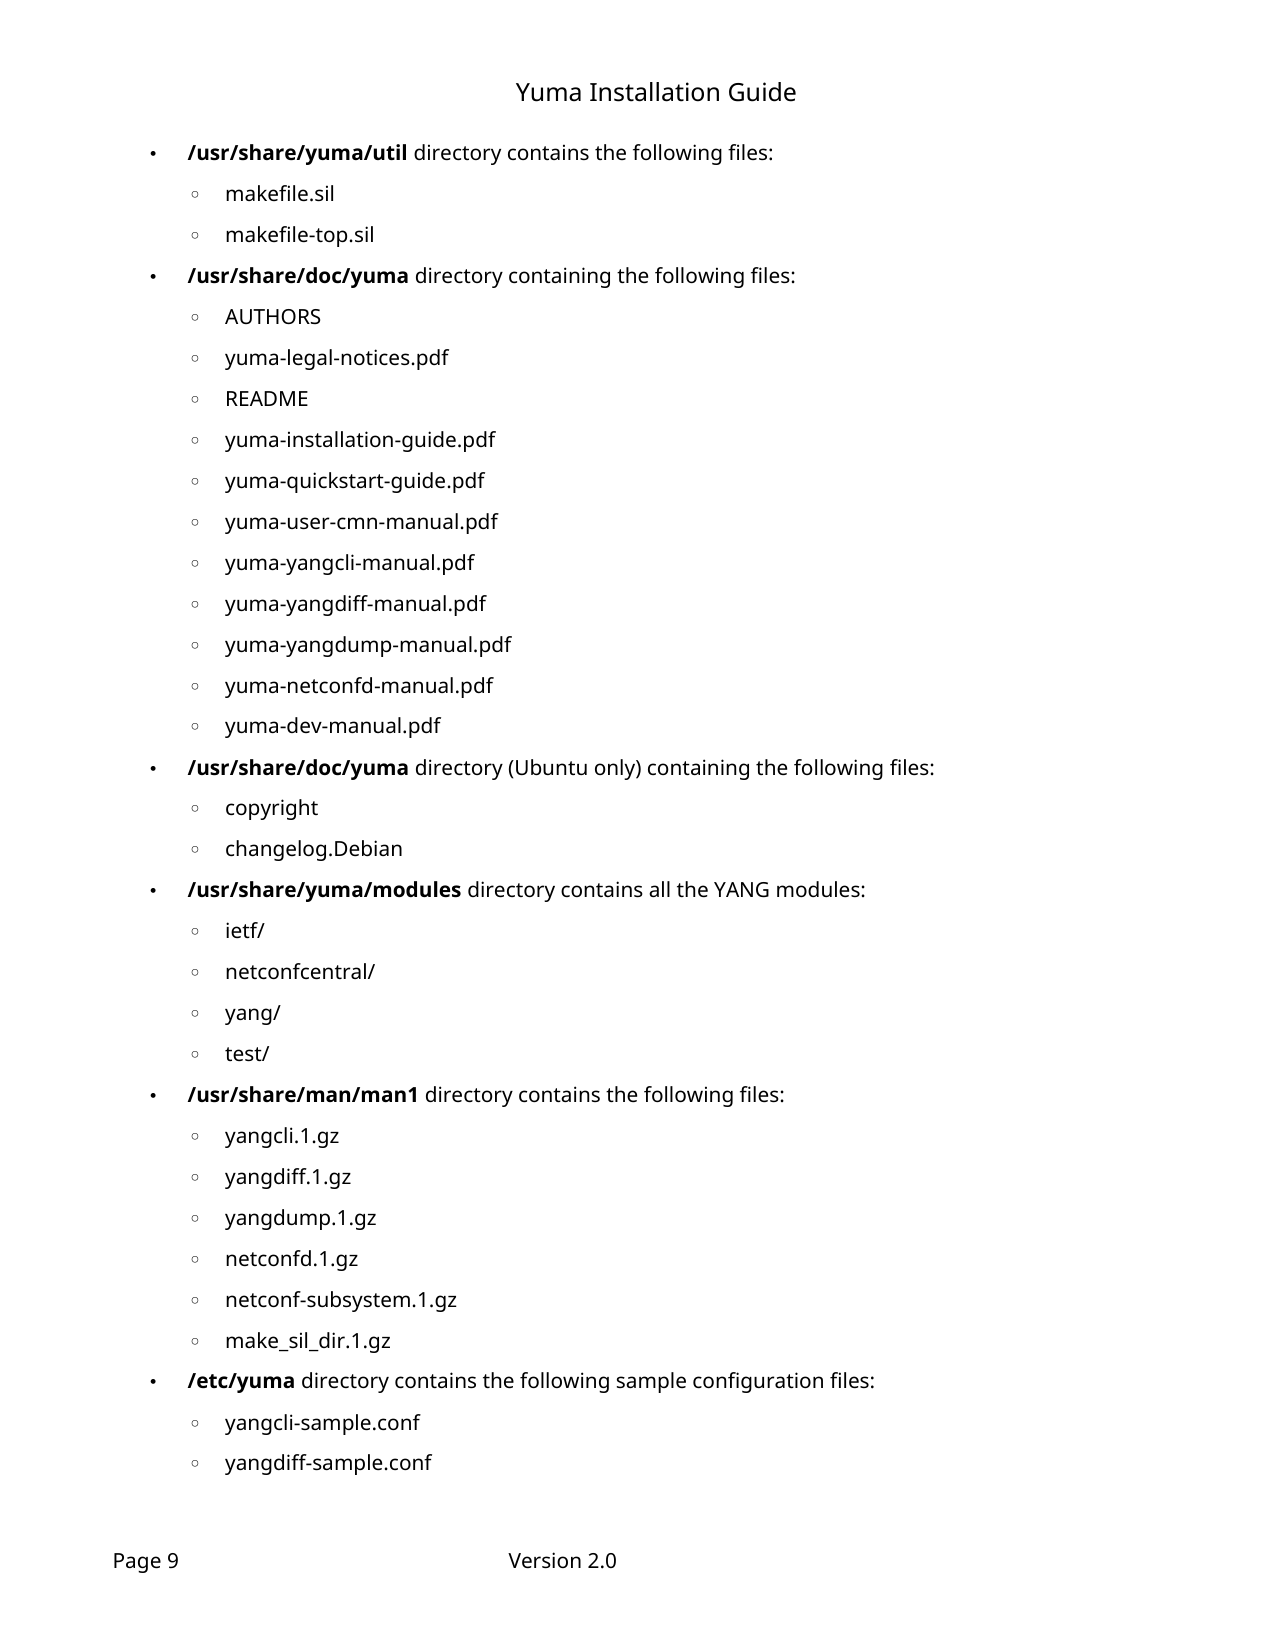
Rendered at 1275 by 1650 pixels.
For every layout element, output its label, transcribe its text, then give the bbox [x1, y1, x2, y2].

list yuma-legal-notices.pdf [187, 343, 1200, 372]
list netconfcentral/ [187, 957, 1200, 986]
list test/ [187, 1039, 1200, 1068]
list yuma-yangdump-manual.pdf [187, 630, 1200, 658]
list makefile.sil [187, 179, 1200, 208]
list README [187, 384, 1200, 413]
list yuma-netconfd-manual.pdf [187, 671, 1200, 699]
list /usr/share/doc/yuma directory (Ubuntu only) containing the following files: [150, 753, 1200, 781]
list AUTHORS [187, 302, 1200, 331]
list netconf-subsystem.1.gz [187, 1285, 1200, 1313]
list makefile-top.sil [187, 220, 1200, 249]
list copyright [187, 793, 1200, 822]
list /etc/yuma directory contains the following sample configuration files: [150, 1367, 1200, 1395]
list /usr/share/yuma/util directory contains the following files: [150, 138, 1200, 167]
list /usr/share/yuma/modules directory contains all the YANG modules: [150, 875, 1200, 904]
list yangcli.1.gz [187, 1121, 1200, 1149]
list yang/ [187, 998, 1200, 1027]
list yuma-quickstart-guide.pdf [187, 466, 1200, 494]
list yuma-yangcli-manual.pdf [187, 548, 1200, 576]
list changelog.Debian [187, 834, 1200, 863]
list yangcli-sample.conf [187, 1408, 1200, 1436]
list yuma-user-cmn-manual.pdf [187, 507, 1200, 535]
list netconfd.1.gz [187, 1244, 1200, 1272]
list make_sil_dir.1.gz [187, 1326, 1200, 1354]
list yangdiff-sample.conf [187, 1448, 1200, 1477]
list yuma-dev-manual.pdf [187, 712, 1200, 740]
list yangdiff.1.gz [187, 1162, 1200, 1190]
list ietf/ [187, 916, 1200, 945]
list yuma-yangdiff-manual.pdf [187, 589, 1200, 617]
list yuma-installation-guide.pdf [187, 425, 1200, 453]
list /usr/share/doc/yuma directory containing the following files: [150, 261, 1200, 290]
list /usr/share/man/man1 directory contains the following files: [150, 1080, 1200, 1108]
list yangdump.1.gz [187, 1203, 1200, 1231]
